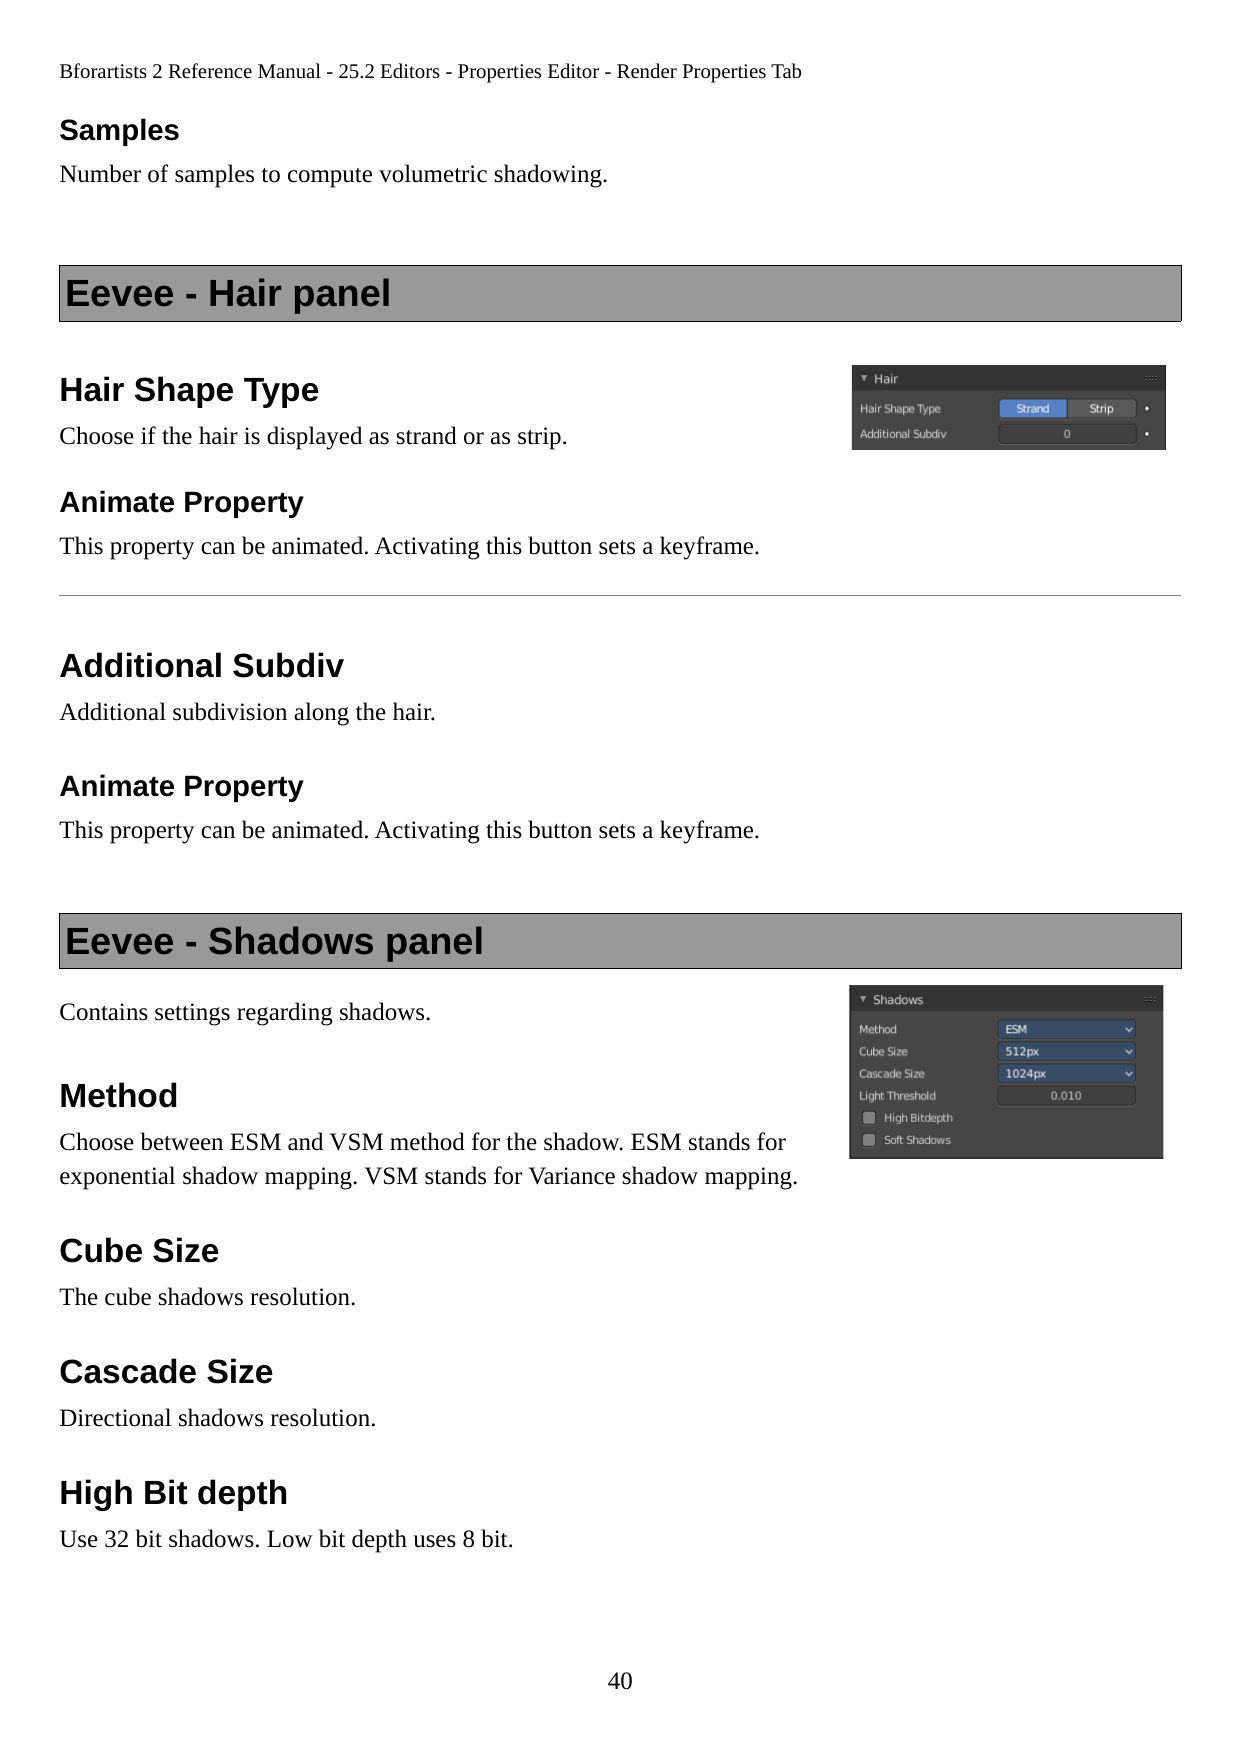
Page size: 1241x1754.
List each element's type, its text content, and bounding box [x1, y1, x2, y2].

subtitle Additional Subdiv [59, 645, 1181, 684]
text Contains settings regarding shadows. [59, 997, 849, 1026]
table_header Eevee - Shadows panel [60, 914, 1181, 968]
subtitle Hair Shape Type [59, 370, 851, 409]
text Choose between ESM and VSM method for the shadow. ESM stands for exponential shadow mapping. VSM stands for Variance shadow mapping. [59, 1127, 1181, 1190]
subtitle Samples [59, 113, 1181, 146]
picture [849, 985, 1164, 1159]
subtitle Cascade Size [59, 1352, 1181, 1391]
subtitle Animate Property [59, 485, 1181, 519]
subtitle High Bit depth [59, 1473, 1181, 1512]
text Additional subdivision along the hair. [59, 697, 1181, 725]
subtitle [1166, 370, 1181, 409]
text This property can be animated. Activating this button sets a keyframe. [59, 815, 1181, 844]
table_header Eevee - Hair panel [60, 266, 1181, 321]
subtitle Cube Size [59, 1231, 1181, 1269]
text Use 32 bit shadows. Low bit depth uses 8 bit. [59, 1524, 1181, 1553]
picture [851, 365, 1166, 450]
text The cube shadows resolution. [59, 1282, 1181, 1311]
text Number of samples to compute volumetric shadowing. [59, 159, 1181, 188]
text Directional shadows resolution. [59, 1403, 1181, 1432]
subtitle Method [59, 1075, 849, 1114]
subtitle [1164, 1075, 1181, 1114]
text This property can be animated. Activating this button sets a keyframe. [59, 531, 1181, 560]
subtitle Animate Property [59, 769, 1181, 802]
text Choose if the hair is displayed as strand or as strip. [59, 421, 851, 450]
